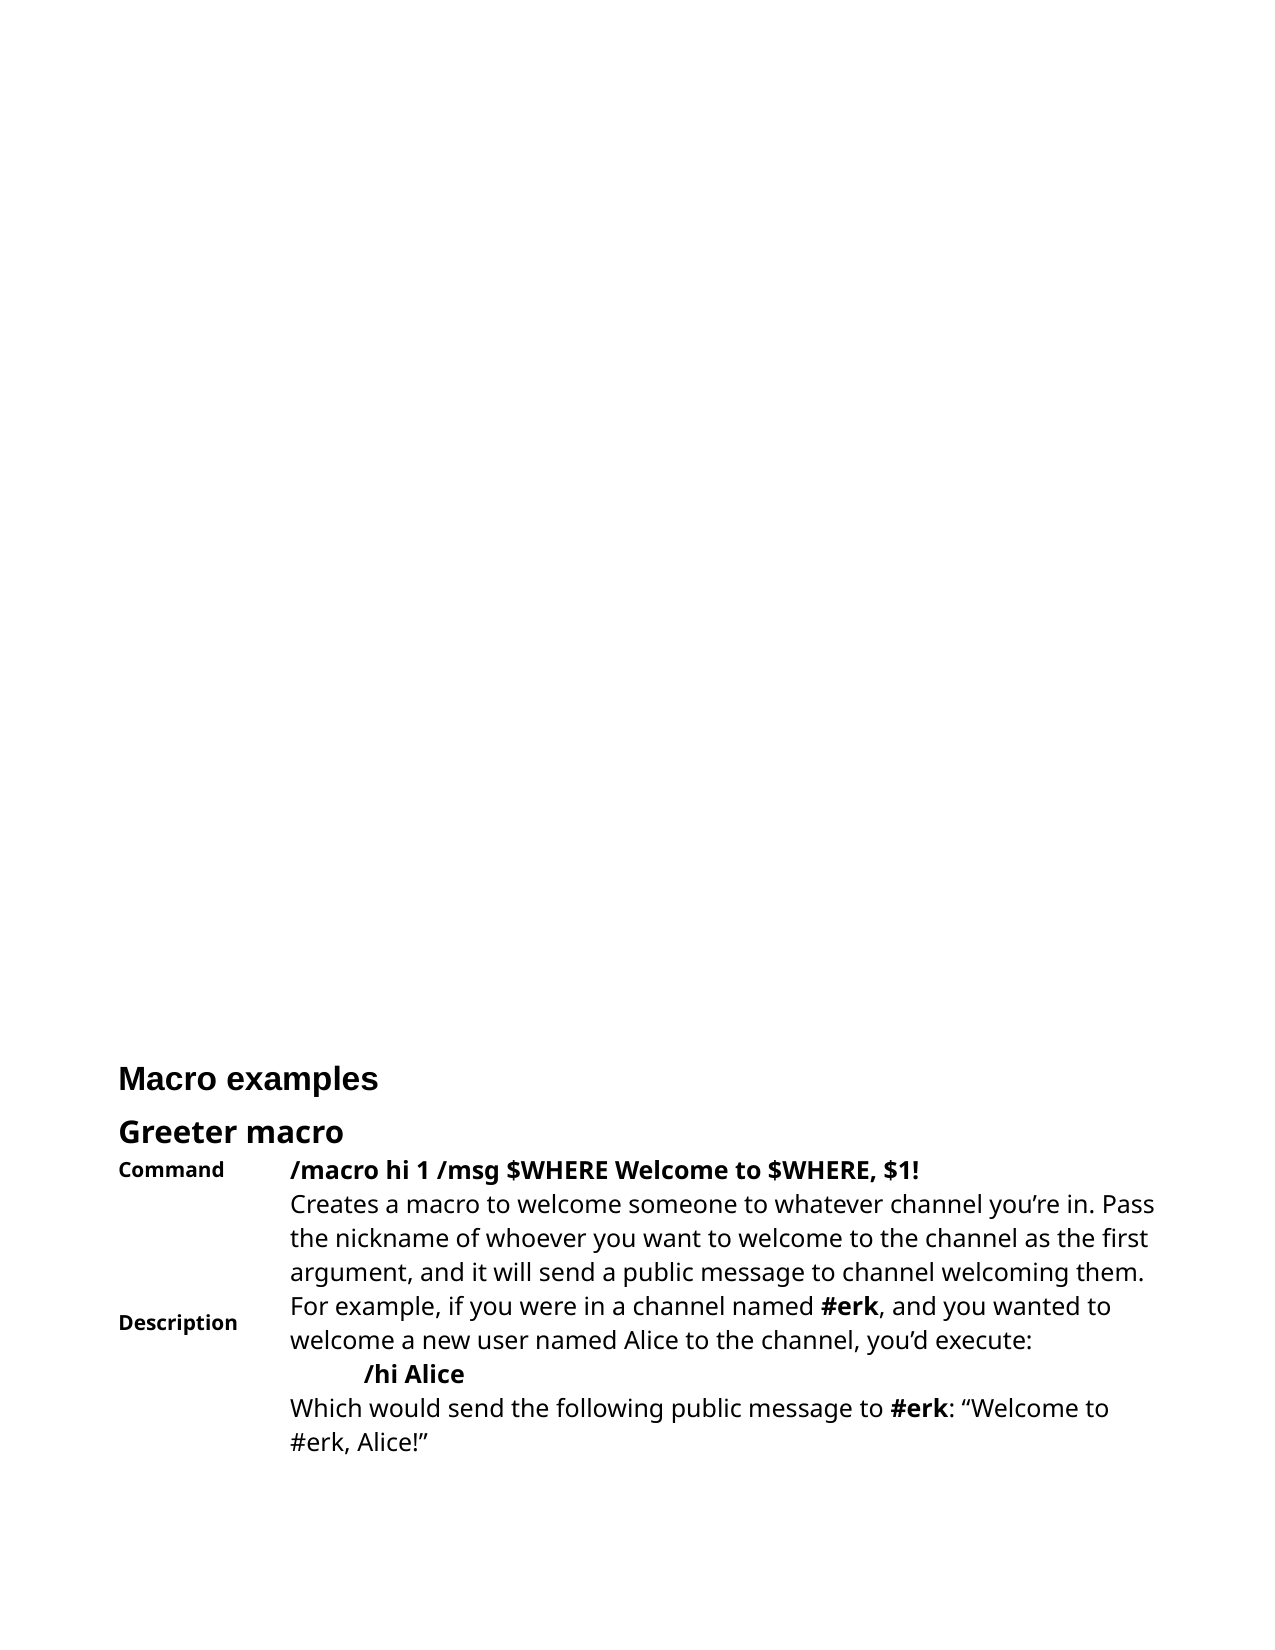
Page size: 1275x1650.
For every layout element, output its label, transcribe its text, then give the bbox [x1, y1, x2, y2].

text Greeter macro [118, 1110, 1157, 1152]
table_cell Description [118, 1186, 290, 1459]
table_cell Creates a macro to welcome someone to whatever channel you’re in. Pass the nickname of whoever you want to welcome to the channel as the first argument, and it will send a public message to channel welcoming them. For example, if you were in a channel named #erk, and you wanted to welcome a new user named Alice to the channel, you’d execute: /hi Alice Which would send the following public message to #erk: “Welcome to #erk, Alice!” [290, 1186, 1157, 1459]
subtitle Macro examples [118, 1059, 1157, 1097]
table_header /macro hi 1 /msg $WHERE Welcome to $WHERE, $1! [290, 1153, 1157, 1186]
table_header Command [118, 1153, 290, 1186]
